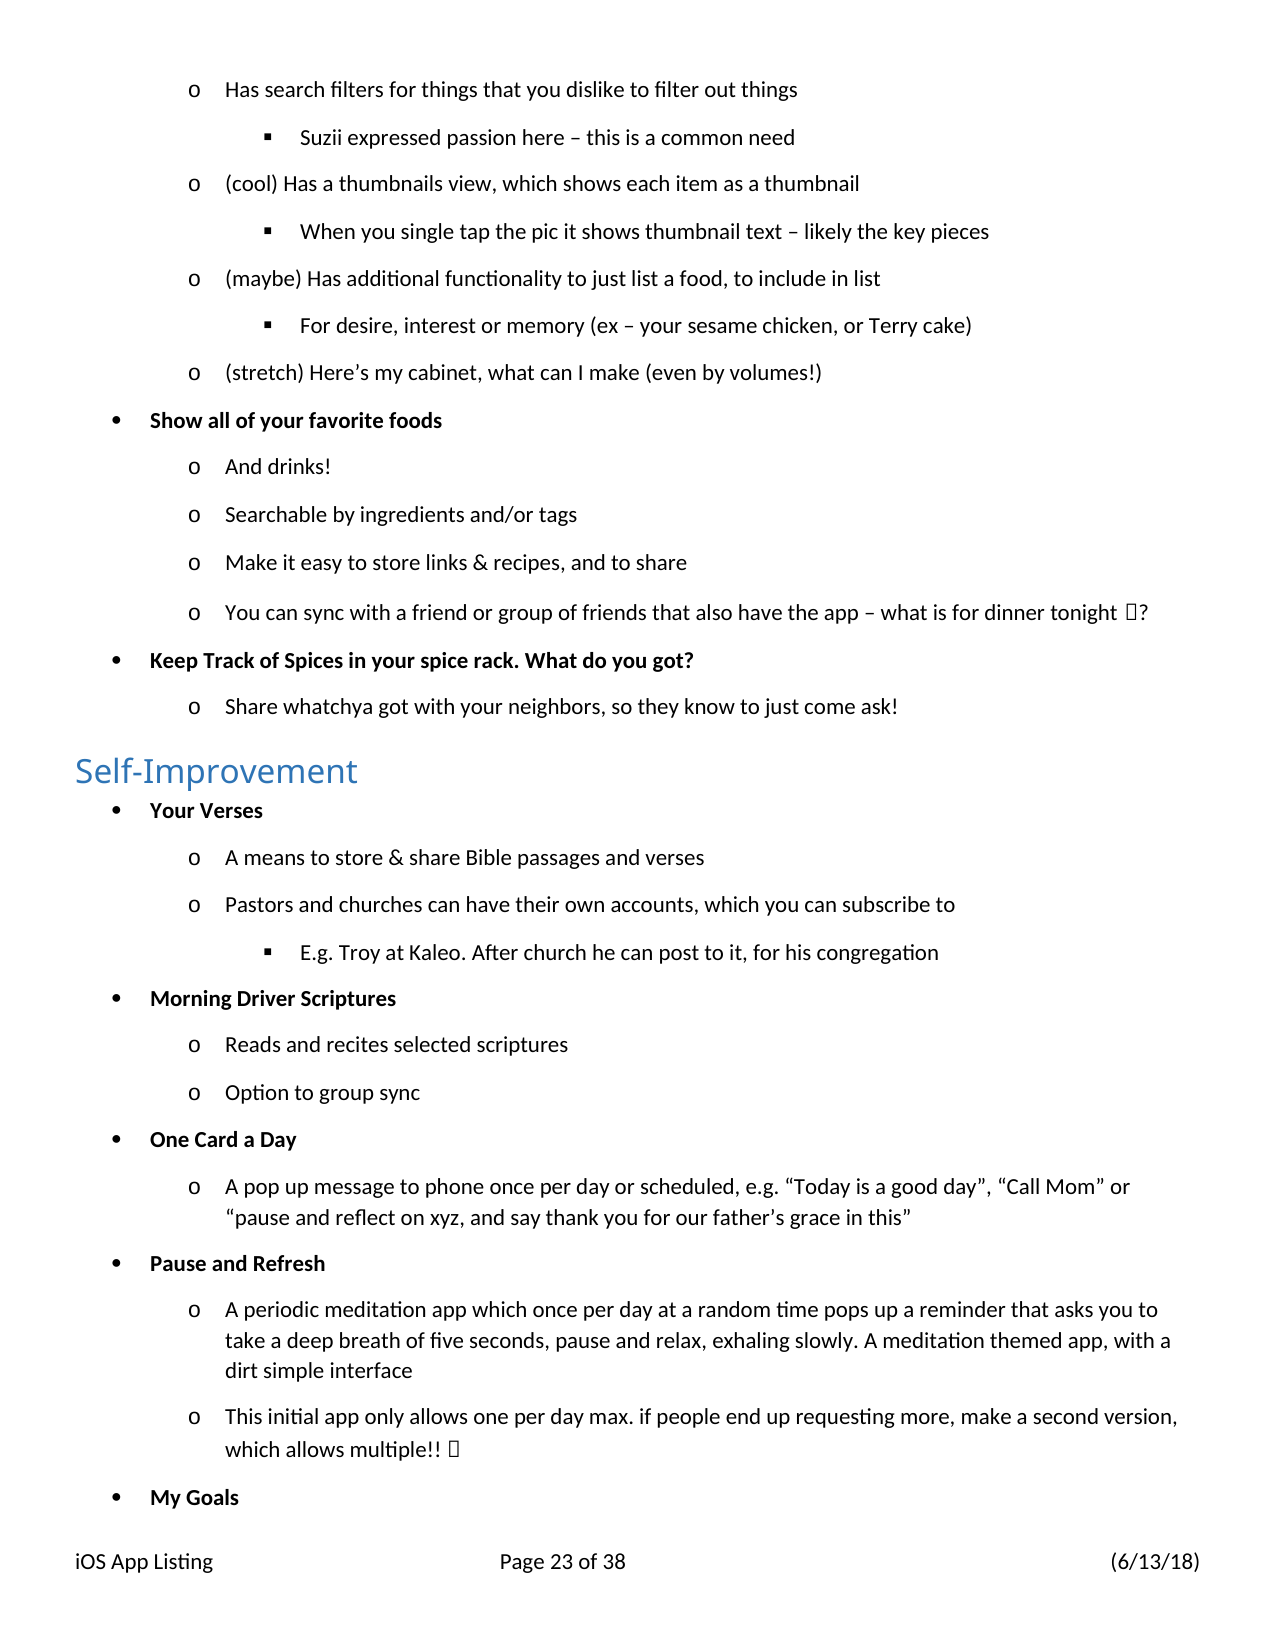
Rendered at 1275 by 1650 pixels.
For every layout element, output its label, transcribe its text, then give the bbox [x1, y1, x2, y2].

list Show all of your favorite foods [112, 406, 1200, 434]
list E.g. Troy at Kaleo. After church he can post to it, for his congregation [262, 938, 1200, 966]
list When you single tap the pic it shows thumbnail text – likely the key pieces [262, 217, 1200, 245]
list My Goals [112, 1483, 1200, 1511]
list Pause and Refresh [112, 1249, 1200, 1277]
list (stretch) Here’s my cabinet, what can I make (even by volumes!) [187, 358, 1200, 387]
list This initial app only allows one per day max. if people end up requesting more, make a second version, which allows multiple!!  [187, 1402, 1200, 1465]
list Share whatchya got with your neighbors, so they know to just come ask! [187, 692, 1200, 721]
list You can sync with a friend or group of friends that also have the app – what is for dinner tonight ? [187, 596, 1200, 627]
list Pastors and churches can have their own accounts, which you can subscribe to [187, 890, 1200, 919]
list And drinks! [187, 452, 1200, 482]
list Option to group sync [187, 1078, 1200, 1107]
list (maybe) Has additional functionality to just list a food, to include in list [187, 264, 1200, 293]
list Has search filters for things that you dislike to filter out things [187, 75, 1200, 104]
subtitle Self-Improvement [75, 748, 1200, 793]
list One Card a Day [112, 1126, 1200, 1154]
list (cool) Has a thumbnails view, which shows each item as a thumbnail [187, 169, 1200, 198]
list A means to store & share Bible passages and verses [187, 843, 1200, 872]
list Morning Driver Scriptures [112, 984, 1200, 1012]
list For desire, interest or memory (ex – your sesame chicken, or Terry cake) [262, 312, 1200, 339]
list Reads and recites selected scriptures [187, 1031, 1200, 1060]
list Your Verses [112, 797, 1200, 824]
list A pop up message to phone once per day or scheduled, e.g. “Today is a good day”, “Call Mom” or “pause and reflect on xyz, and say thank you for our father’s grace in this” [187, 1172, 1200, 1231]
list Keep Track of Spices in your spice rack. What do you got? [112, 646, 1200, 674]
list Make it easy to store links & recipes, and to share [187, 548, 1200, 577]
list Searchable by ingredients and/or tags [187, 500, 1200, 529]
list Suzii expressed passion here – this is a common need [262, 123, 1200, 151]
list A periodic meditation app which once per day at a random time pops up a reminder that asks you to take a deep breath of five seconds, pause and relax, exhaling slowly. A meditation themed app, with a dirt simple interface [187, 1296, 1200, 1384]
